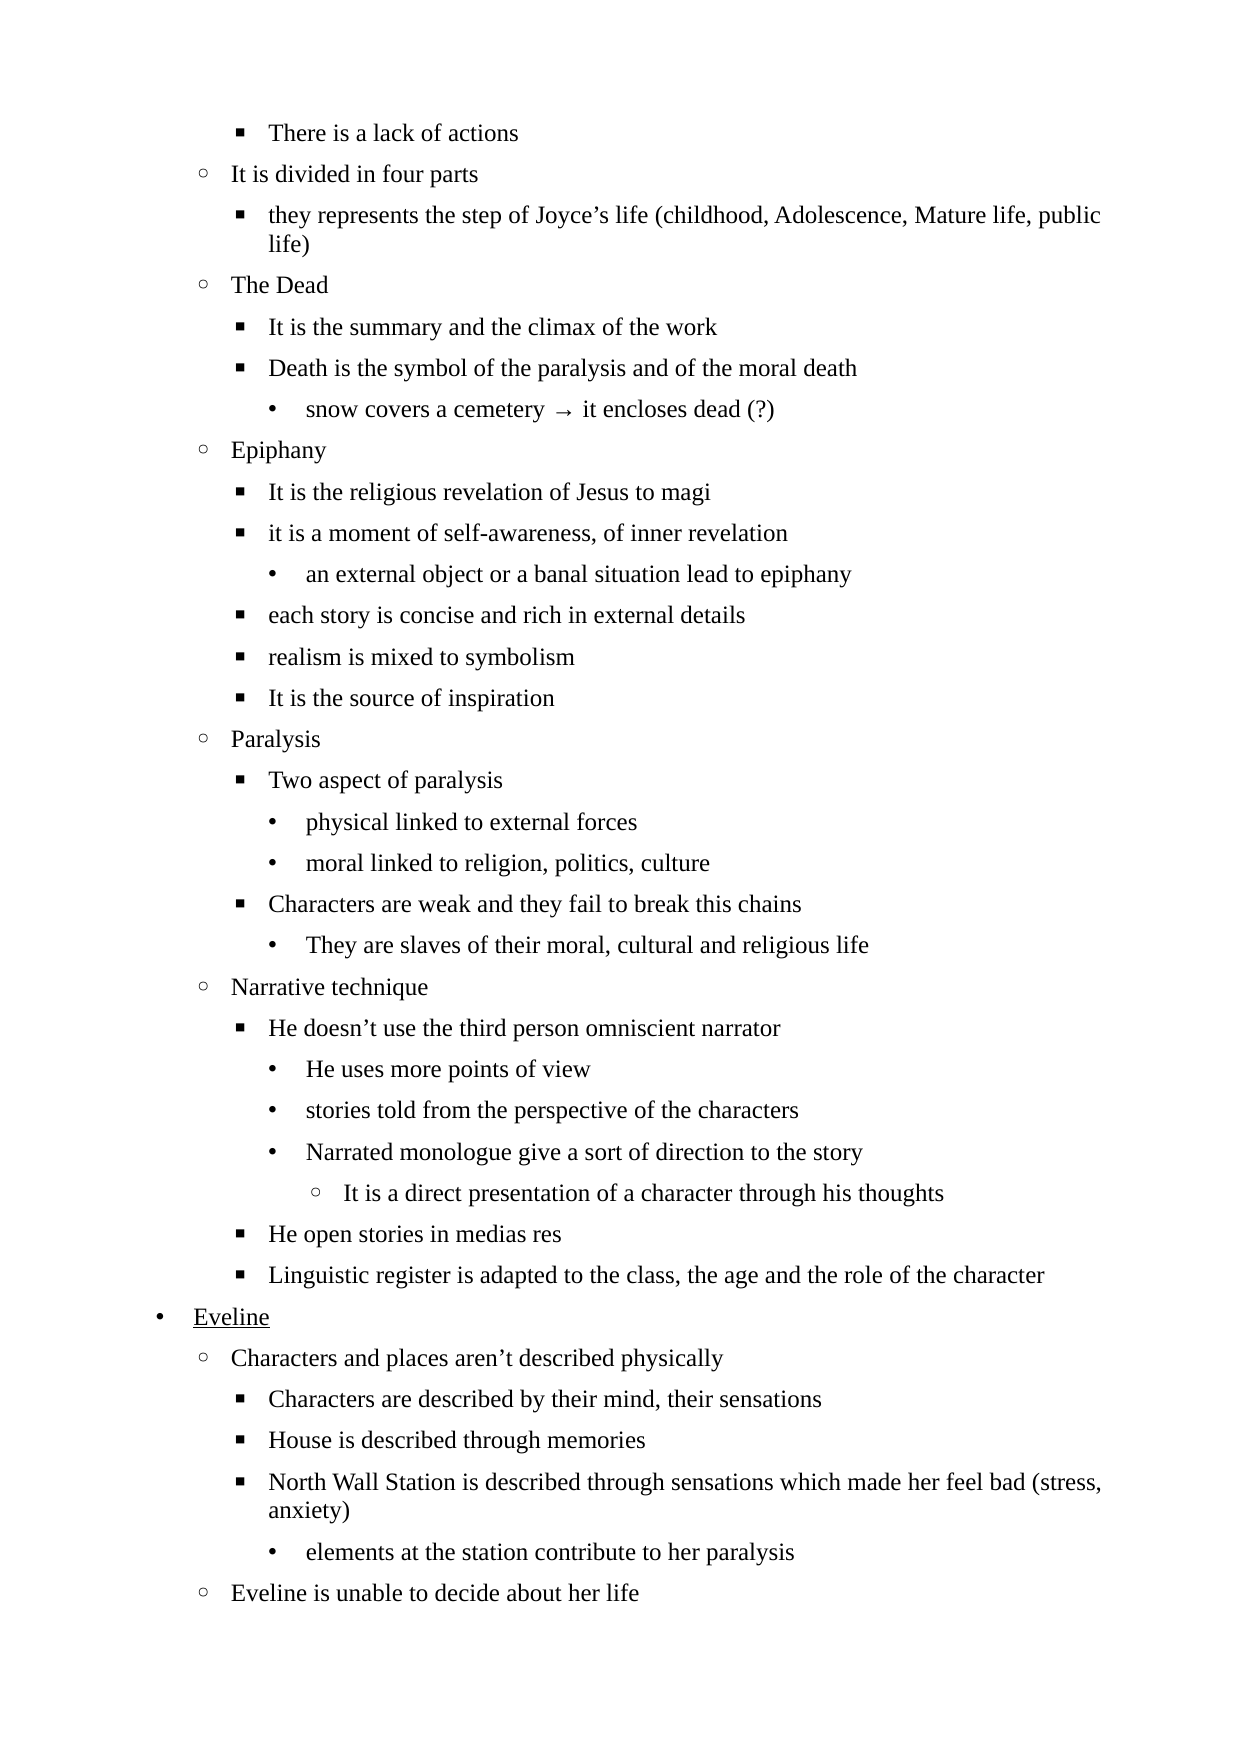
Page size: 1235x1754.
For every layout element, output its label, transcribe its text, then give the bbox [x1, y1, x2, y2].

list It is divided in four parts [193, 159, 1116, 188]
list they represents the step of Joyce’s life (childhood, Adolescence, Mature life, public life) [231, 201, 1116, 258]
list physical linked to external forces [268, 807, 1116, 836]
list elements at the station contribute to her paralysis [268, 1537, 1116, 1566]
list They are slaves of their moral, cultural and religious life [268, 931, 1116, 959]
list snow covers a cemetery → it encloses dead (?) [268, 394, 1116, 423]
list He doesn’t use the third person omniscient narrator [231, 1013, 1116, 1042]
list He uses more points of view [268, 1054, 1116, 1083]
list Eveline [156, 1302, 1116, 1331]
list North Wall Station is described through sensations which made her feel bad (stress, anxiety) [231, 1467, 1116, 1524]
list each story is concise and rich in external details [231, 601, 1116, 629]
list Characters are weak and they fail to break this chains [231, 889, 1116, 918]
list The Dead [193, 271, 1116, 299]
list It is the summary and the climax of the work [231, 312, 1116, 341]
list Paralysis [193, 724, 1116, 753]
list Narrative technique [193, 972, 1116, 1001]
list Characters are described by their mind, their sensations [231, 1384, 1116, 1413]
list Linguistic register is adapted to the class, the age and the role of the character [231, 1261, 1116, 1289]
list It is a direct presentation of a character through his thoughts [306, 1178, 1116, 1207]
list realism is mixed to symbolism [231, 642, 1116, 671]
list it is a moment of self-awareness, of inner revelation [231, 518, 1116, 547]
list It is the source of inspiration [231, 683, 1116, 712]
list There is a lack of actions [231, 118, 1116, 147]
list He open stories in medias res [231, 1219, 1116, 1248]
list Characters and places aren’t described physically [193, 1343, 1116, 1372]
list Epiphany [193, 436, 1116, 464]
list Two aspect of paralysis [231, 766, 1116, 794]
list Narrated monologue give a sort of direction to the story [268, 1137, 1116, 1166]
list Death is the symbol of the paralysis and of the moral death [231, 353, 1116, 382]
list stories told from the perspective of the characters [268, 1096, 1116, 1124]
list Eveline is unable to decide about her life [193, 1578, 1116, 1607]
list an external object or a banal situation lead to epiphany [268, 559, 1116, 588]
list House is described through memories [231, 1426, 1116, 1454]
list moral linked to religion, politics, culture [268, 848, 1116, 877]
list It is the religious revelation of Jesus to magi [231, 477, 1116, 506]
